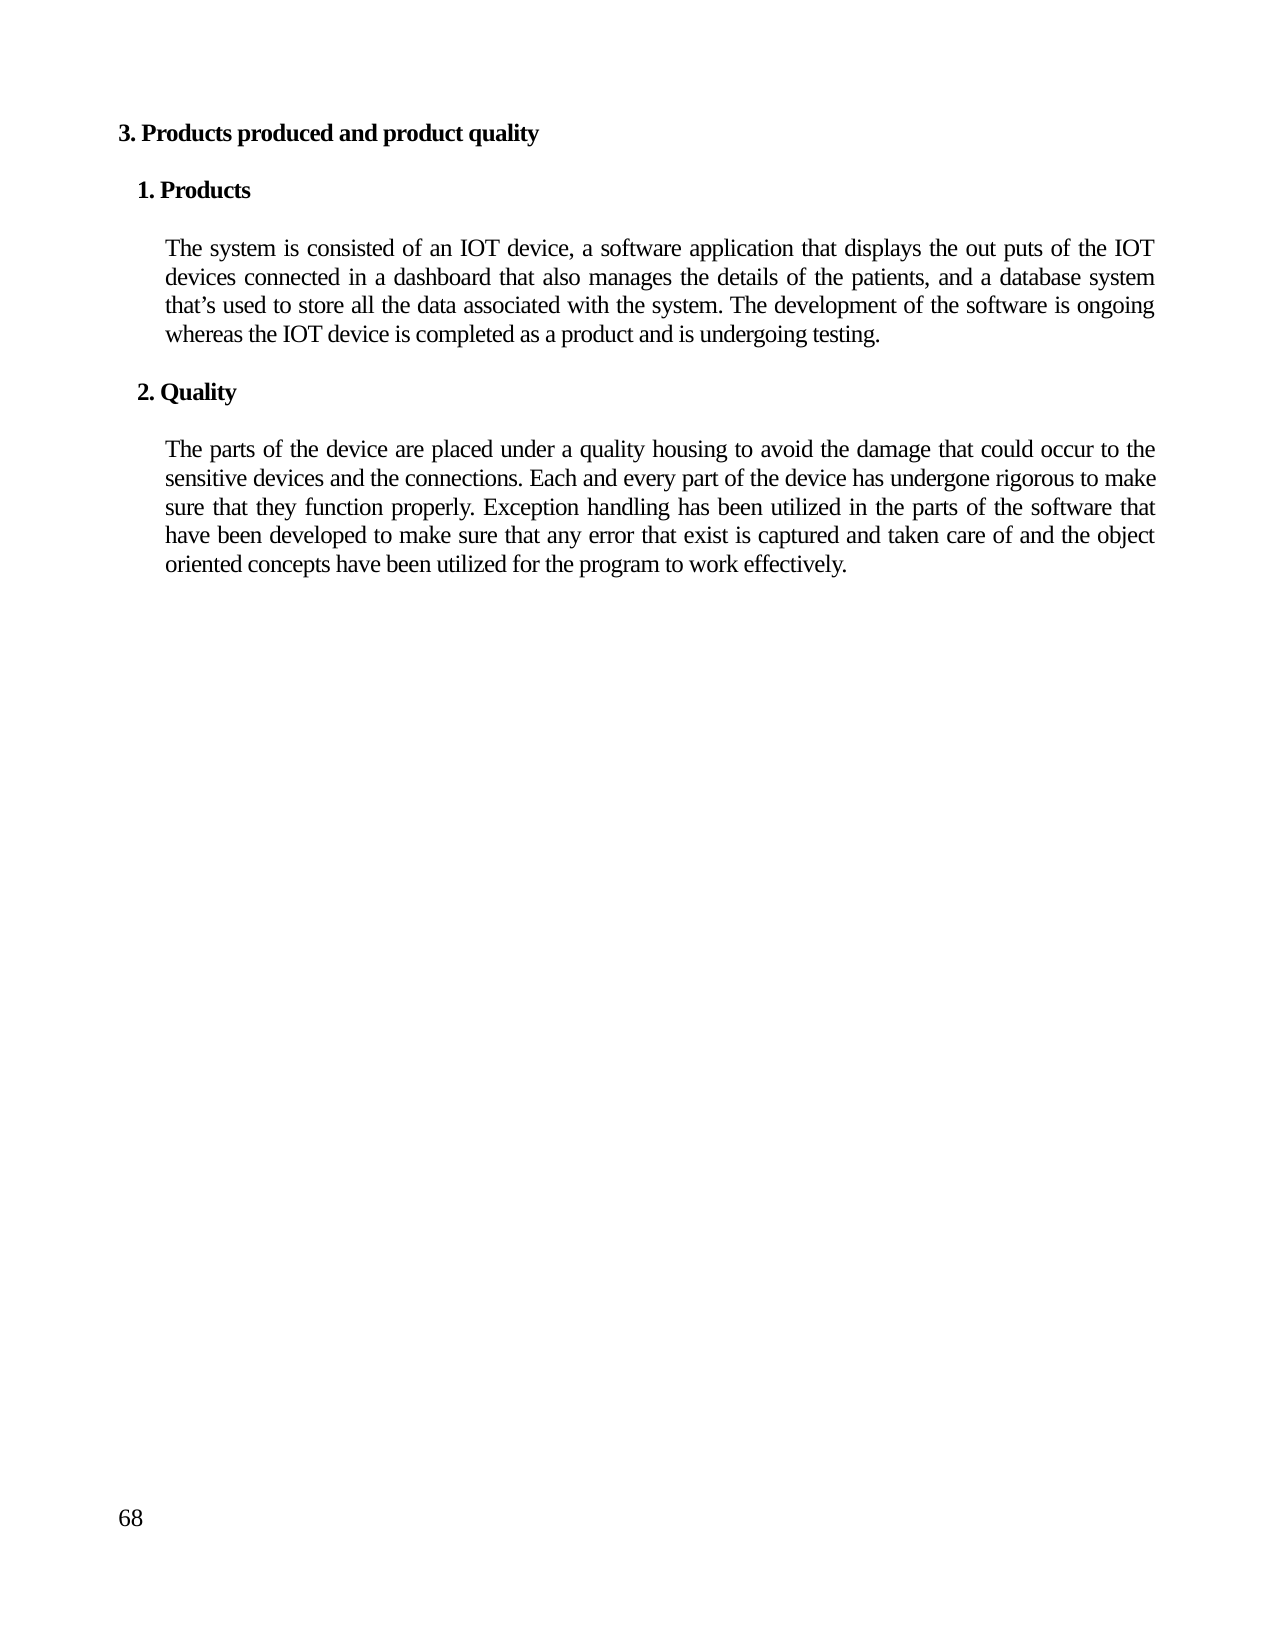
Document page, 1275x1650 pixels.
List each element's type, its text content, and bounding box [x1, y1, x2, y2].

text The system is consisted of an IOT device, a software application that displays the out puts of the IOT devices connected in a dashboard that also manages the details of the patients, and a database system that’s used to store all the data associated with the system. The development of the software is ongoing whereas the IOT device is completed as a product and is undergoing testing. [165, 233, 1157, 348]
text 1. Products [137, 176, 1157, 204]
text The parts of the device are placed under a quality housing to avoid the damage that could occur to the sensitive devices and the connections. Each and every part of the device has undergone rigorous to make sure that they function properly. Exception handling has been utilized in the parts of the software that have been developed to make sure that any error that exist is captured and taken care of and the object oriented concepts have been utilized for the program to work effectively. [165, 434, 1157, 578]
text 3. Products produced and product quality [118, 118, 1157, 147]
text 2. Quality [137, 377, 1157, 406]
